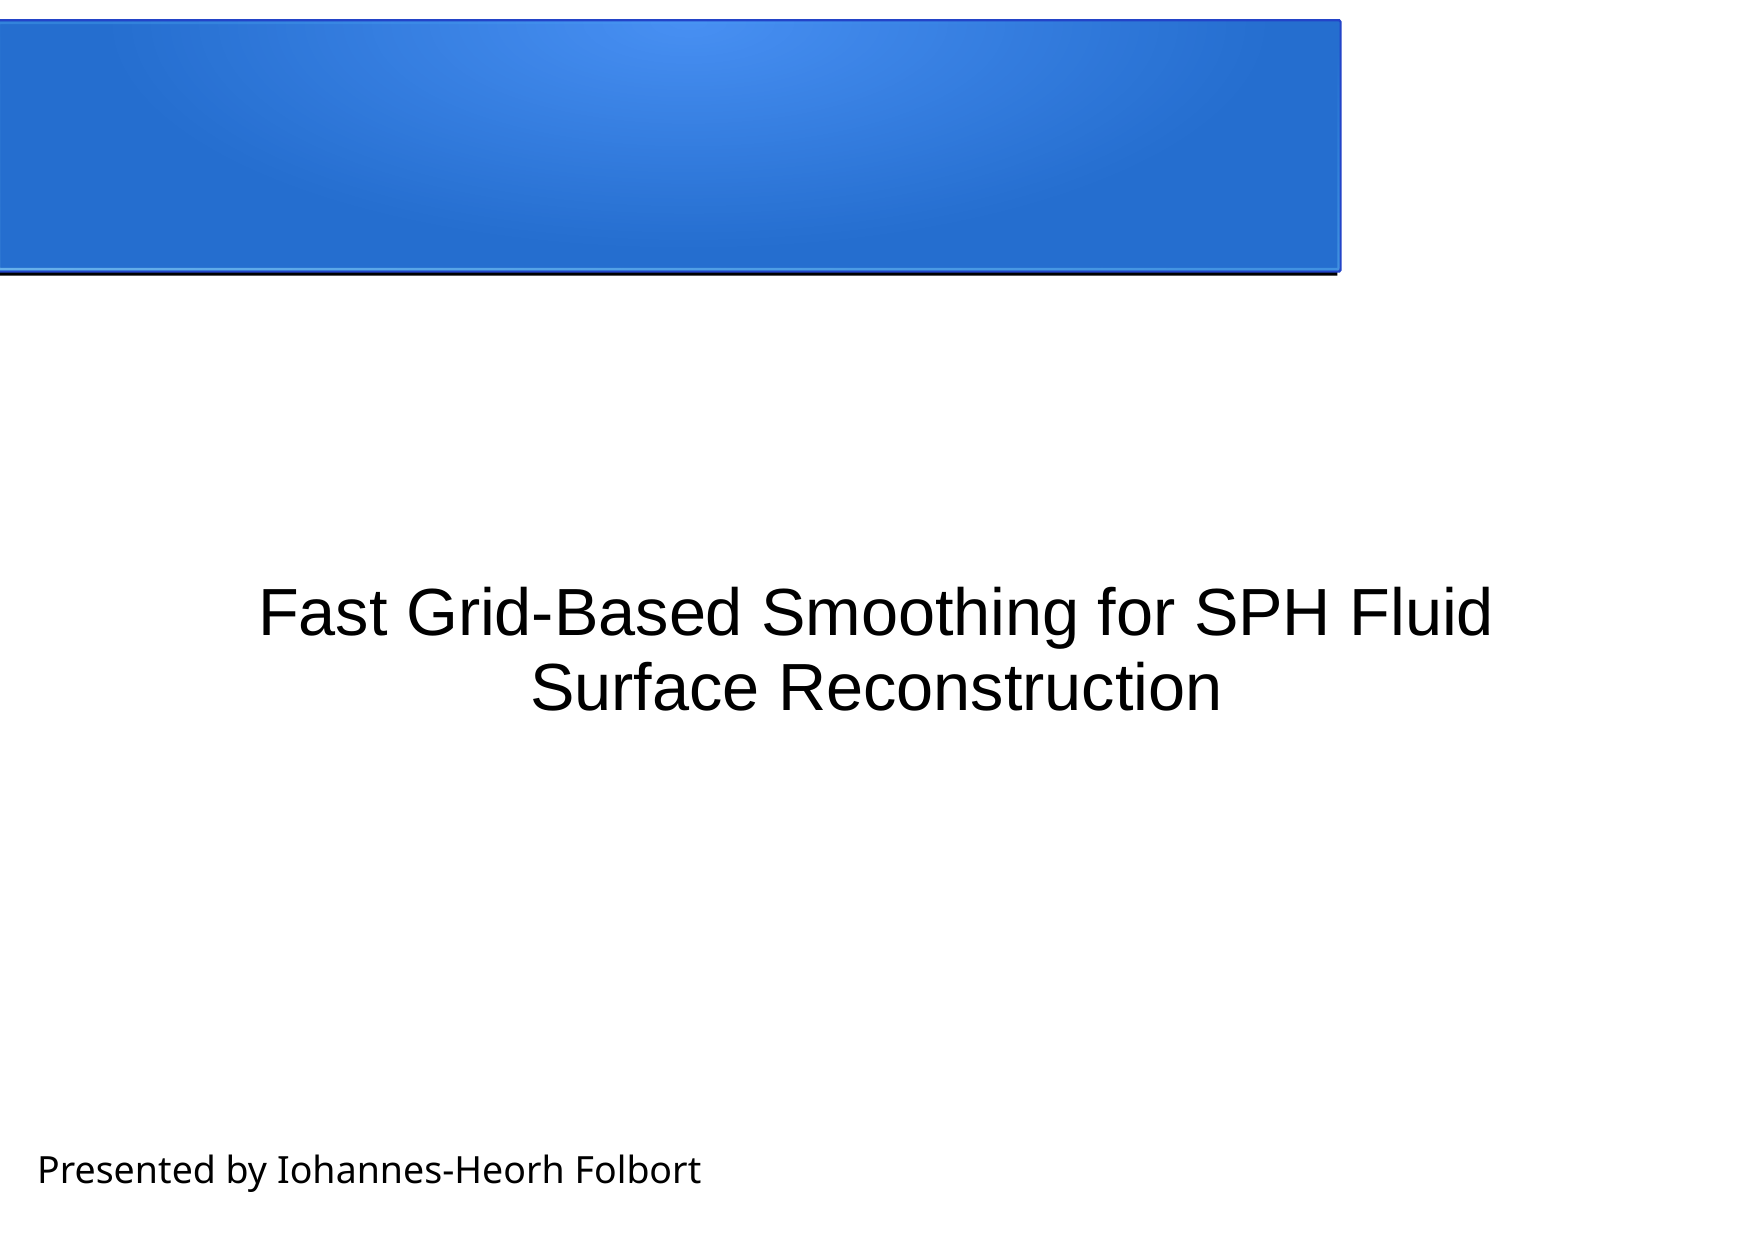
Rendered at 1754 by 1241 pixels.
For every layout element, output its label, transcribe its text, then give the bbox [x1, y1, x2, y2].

subtitle Fast Grid-Based Smoothing for SPH Fluid Surface Reconstruction [87, 290, 1666, 1010]
text_box Presented by Iohannes-Heorh Folbort [22, 1135, 749, 1219]
